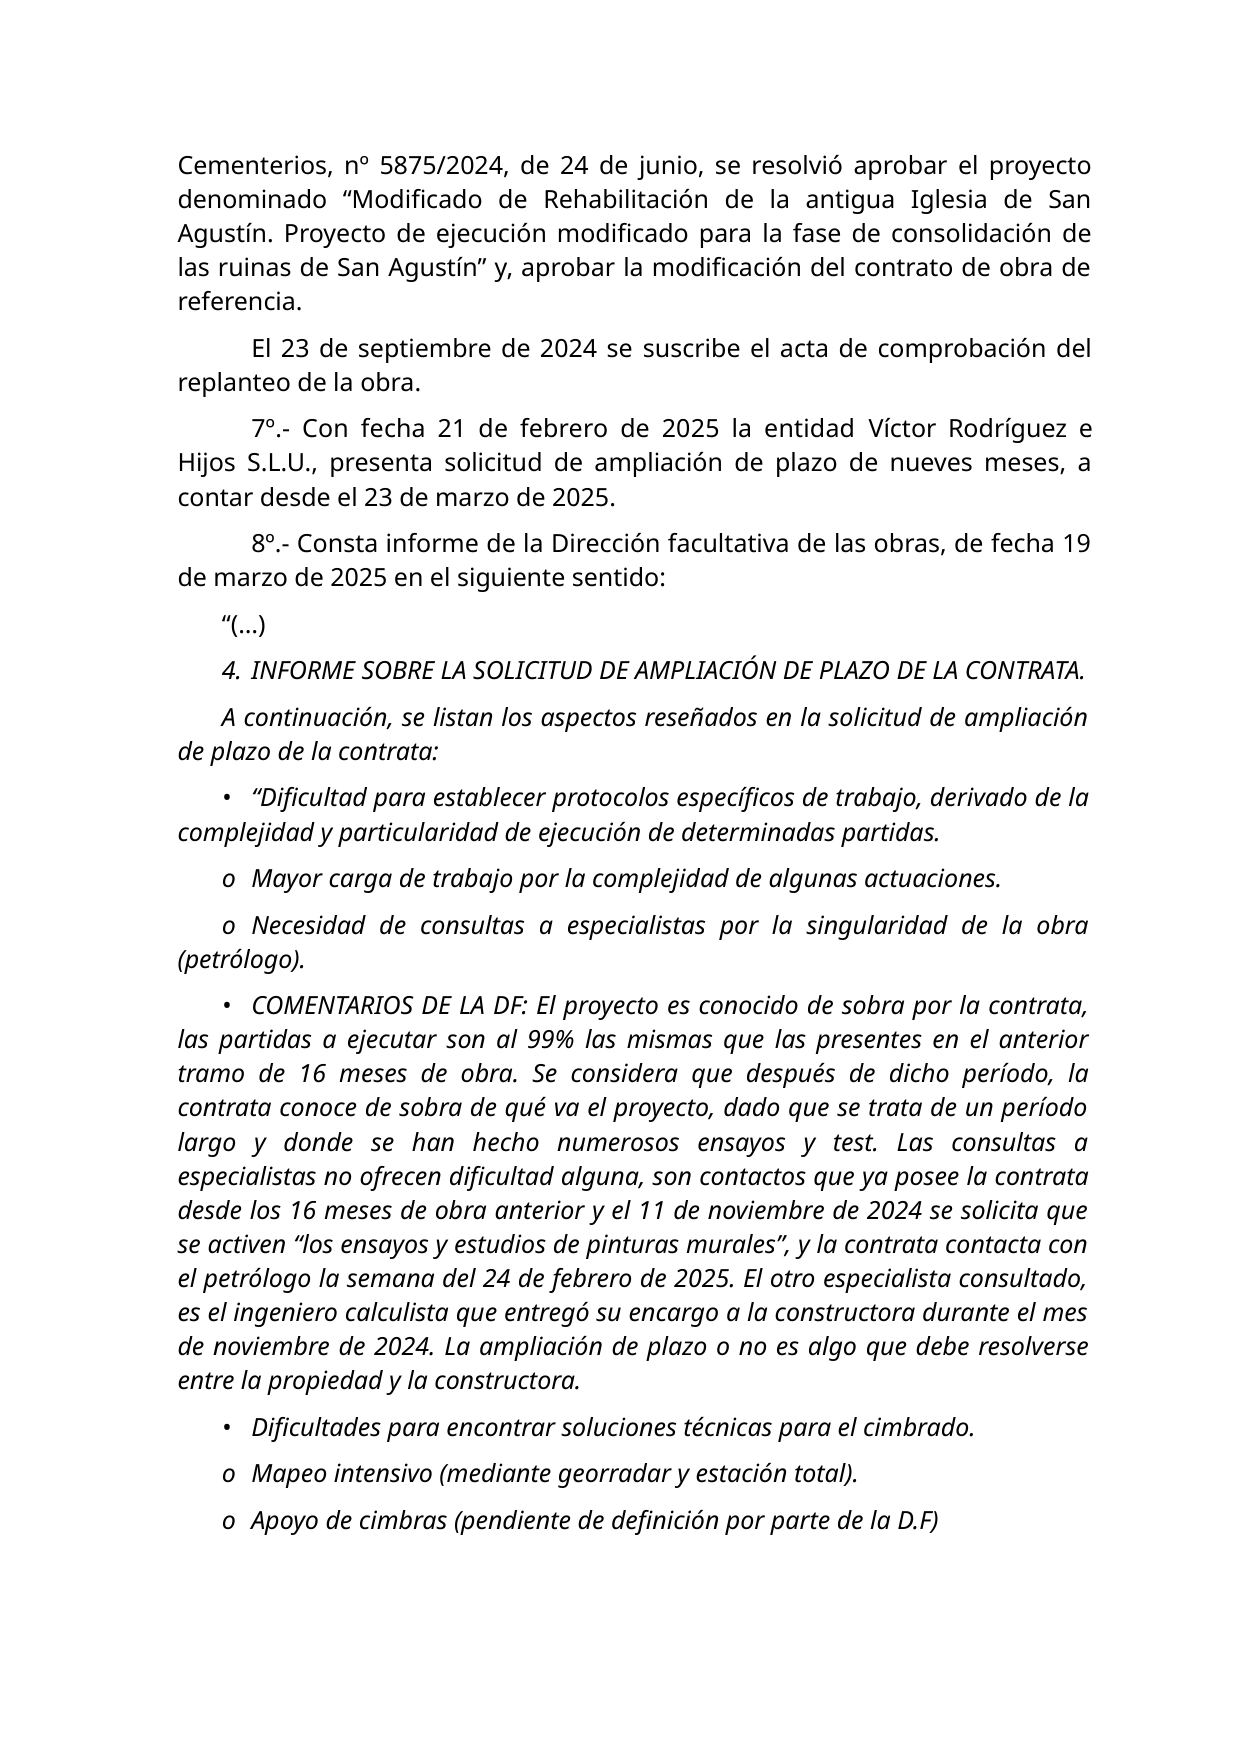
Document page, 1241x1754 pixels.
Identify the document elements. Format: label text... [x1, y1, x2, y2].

text • Dificultades para encontrar soluciones técnicas para el cimbrado. [177, 1409, 1093, 1443]
text o Apoyo de cimbras (pendiente de definición por parte de la D.F) [177, 1502, 1093, 1536]
text o Necesidad de consultas a especialistas por la singularidad de la obra (petrólogo). [177, 907, 1093, 975]
text o Mayor carga de trabajo por la complejidad de algunas actuaciones. [177, 861, 1093, 895]
text A continuación, se listan los aspectos reseñados en la solicitud de ampliación de plazo de la contrata: [177, 699, 1093, 768]
text Cementerios, nº 5875/2024, de 24 de junio, se resolvió aprobar el proyecto denominado “Modificado de Rehabilitación de la antigua Iglesia de San Agustín. Proyecto de ejecución modificado para la fase de consolidación de las ruinas de San Agustín” y, aprobar la modificación del contrato de obra de referencia. [177, 148, 1093, 318]
text “(…) [177, 606, 1093, 640]
text 8º.- Consta informe de la Dirección facultativa de las obras, de fecha 19 de marzo de 2025 en el siguiente sentido: [177, 526, 1093, 594]
text El 23 de septiembre de 2024 se suscribe el acta de comprobación del replanteo de la obra. [177, 330, 1093, 398]
text 7º.- Con fecha 21 de febrero de 2025 la entidad Víctor Rodríguez e Hijos S.L.U., presenta solicitud de ampliación de plazo de nueves meses, a contar desde el 23 de marzo de 2025. [177, 411, 1093, 513]
text 4. INFORME SOBRE LA SOLICITUD DE AMPLIACIÓN DE PLAZO DE LA CONTRATA. [177, 653, 1093, 687]
text o Mapeo intensivo (mediante georradar y estación total). [177, 1456, 1093, 1490]
text • “Dificultad para establecer protocolos específicos de trabajo, derivado de la complejidad y particularidad de ejecución de determinadas partidas. [177, 780, 1093, 848]
text • COMENTARIOS DE LA DF: El proyecto es conocido de sobra por la contrata, las partidas a ejecutar son al 99% las mismas que las presentes en el anterior tramo de 16 meses de obra. Se considera que después de dicho período, la contrata conoce de sobra de qué va el proyecto, dado que se trata de un período largo y donde se han hecho numerosos ensayos y test. Las consultas a especialistas no ofrecen dificultad alguna, son contactos que ya posee la contrata desde los 16 meses de obra anterior y el 11 de noviembre de 2024 se solicita que se activen “los ensayos y estudios de pinturas murales”, y la contrata contacta con el petrólogo la semana del 24 de febrero de 2025. El otro especialista consultado, es el ingeniero calculista que entregó su encargo a la constructora durante el mes de noviembre de 2024. La ampliación de plazo o no es algo que debe resolverse entre la propiedad y la constructora. [177, 988, 1093, 1397]
